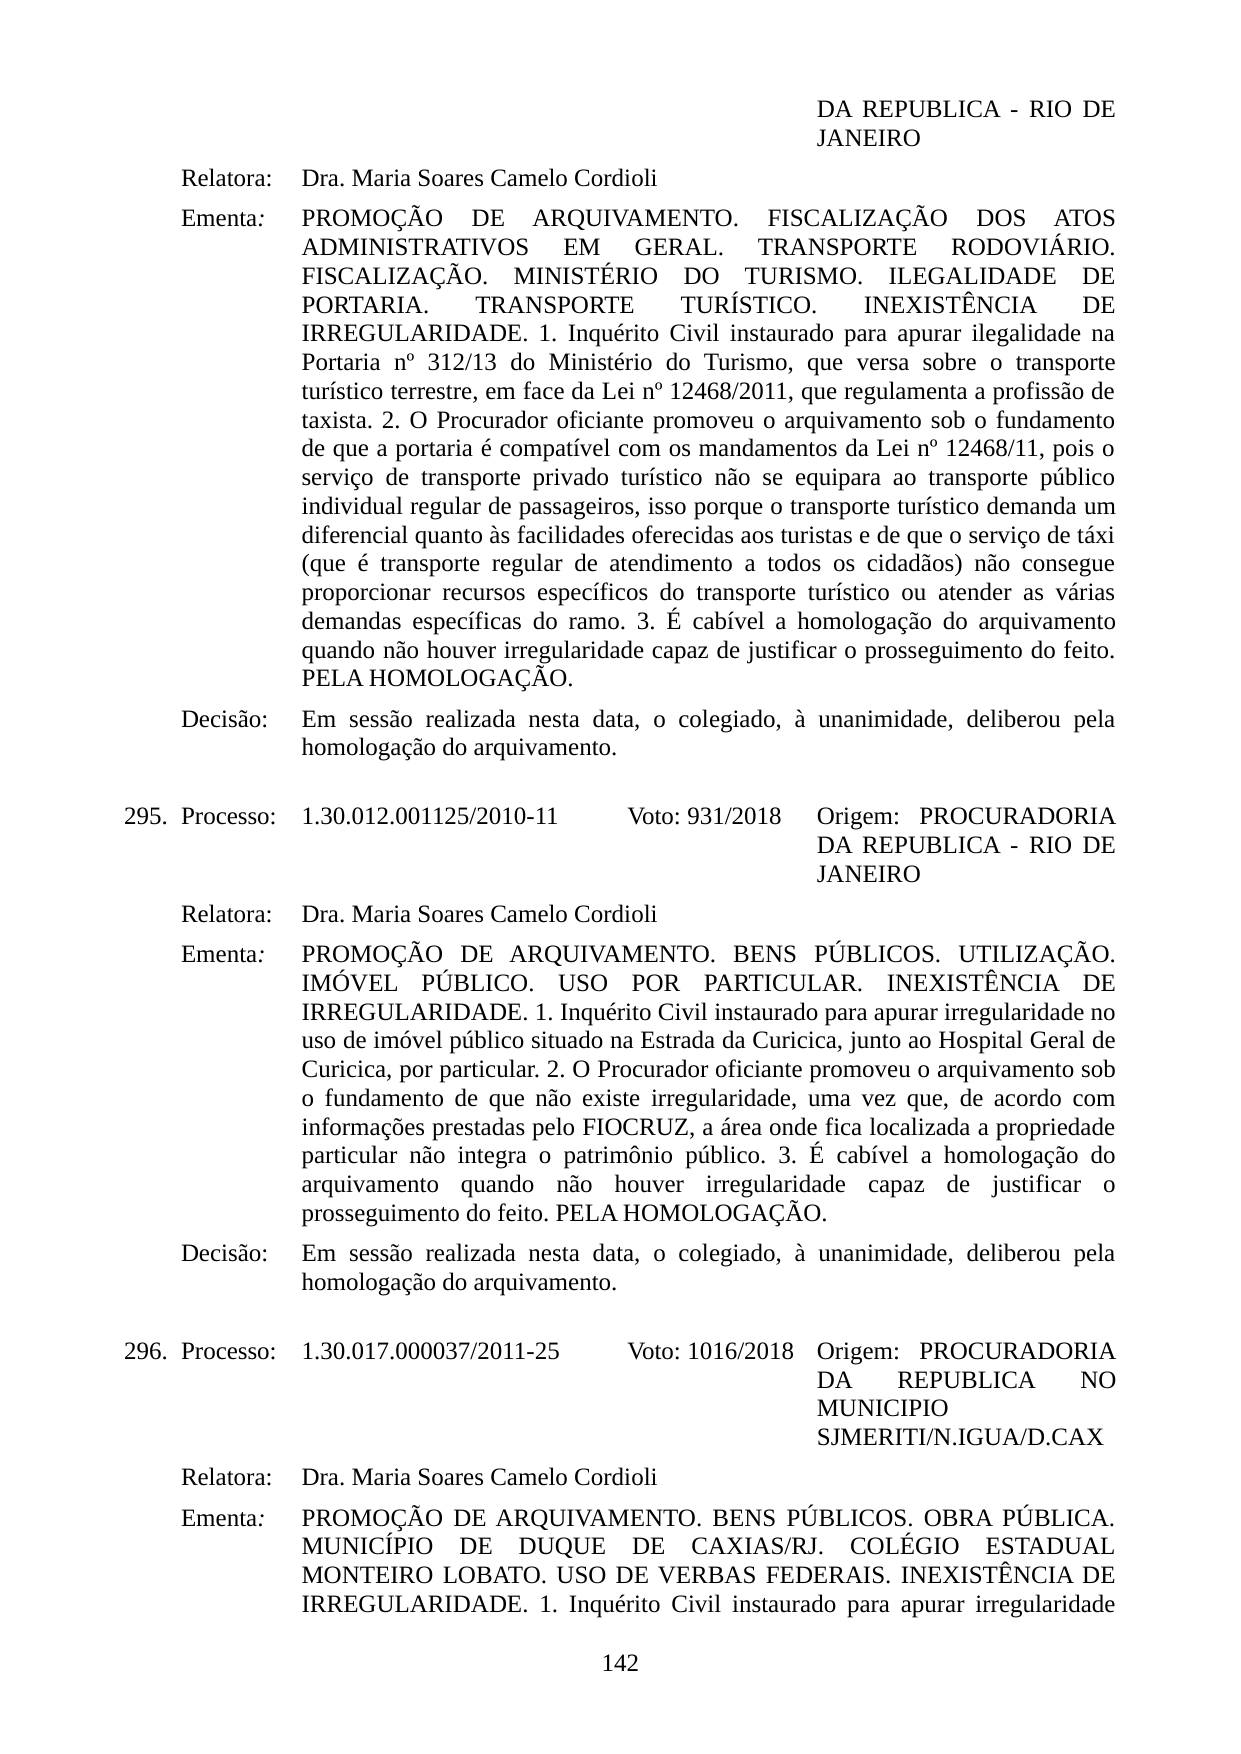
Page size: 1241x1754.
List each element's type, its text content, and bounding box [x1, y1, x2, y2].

table_header 296. [118, 1330, 175, 1457]
table_header [296, 89, 621, 157]
table_header 295. [118, 796, 175, 893]
table_cell [118, 698, 175, 767]
table_header [118, 89, 175, 157]
table_cell Dra. Maria Soares Camelo Cordioli [296, 1457, 1122, 1497]
table_header Origem: PROCURADORIA DA REPUBLICA - RIO DE JANEIRO [811, 796, 1122, 893]
table_cell [118, 1497, 175, 1623]
table_header 1.30.012.001125/2010-11 [296, 796, 621, 893]
table_header Processo: [175, 796, 296, 893]
table_header Voto: 1016/2018 [621, 1330, 811, 1457]
table_header DA REPUBLICA - RIO DE JANEIRO [811, 89, 1122, 157]
table_cell Dra. Maria Soares Camelo Cordioli [296, 893, 1122, 933]
table_header [621, 89, 811, 157]
table_cell [118, 893, 175, 933]
table_cell [118, 1233, 175, 1301]
table_cell PROMOÇÃO DE ARQUIVAMENTO. FISCALIZAÇÃO DOS ATOS ADMINISTRATIVOS EM GERAL. TRANSPORTE RODOVIÁRIO. FISCALIZAÇÃO. MINISTÉRIO DO TURISMO. ILEGALIDADE DE PORTARIA. TRANSPORTE TURÍSTICO. INEXISTÊNCIA DE IRREGULARIDADE. 1. Inquérito Civil instaurado para apurar ilegalidade na Portaria nº 312/13 do Ministério do Turismo, que versa sobre o transporte turístico terrestre, em face da Lei nº 12468/2011, que regulamenta a profissão de taxista. 2. O Procurador oficiante promoveu o arquivamento sob o fundamento de que a portaria é compatível com os mandamentos da Lei nº 12468/11, pois o serviço de transporte privado turístico não se equipara ao transporte público individual regular de passageiros, isso porque o transporte turístico demanda um diferencial quanto às facilidades oferecidas aos turistas e de que o serviço de táxi (que é transporte regular de atendimento a todos os cidadãos) não consegue proporcionar recursos específicos do transporte turístico ou atender as várias demandas específicas do ramo. 3. É cabível a homologação do arquivamento quando não houver irregularidade capaz de justificar o prosseguimento do feito. PELA HOMOLOGAÇÃO. [296, 198, 1122, 698]
table_header Origem: PROCURADORIA DA REPUBLICA NO MUNICIPIO SJMERITI/N.IGUA/D.CAX [811, 1330, 1122, 1457]
table_cell PROMOÇÃO DE ARQUIVAMENTO. BENS PÚBLICOS. UTILIZAÇÃO. IMÓVEL PÚBLICO. USO POR PARTICULAR. INEXISTÊNCIA DE IRREGULARIDADE. 1. Inquérito Civil instaurado para apurar irregularidade no uso de imóvel público situado na Estrada da Curicica, junto ao Hospital Geral de Curicica, por particular. 2. O Procurador oficiante promoveu o arquivamento sob o fundamento de que não existe irregularidade, uma vez que, de acordo com informações prestadas pelo FIOCRUZ, a área onde fica localizada a propriedade particular não integra o patrimônio público. 3. É cabível a homologação do arquivamento quando não houver irregularidade capaz de justificar o prosseguimento do feito. PELA HOMOLOGAÇÃO. [296, 934, 1122, 1232]
table_cell PROMOÇÃO DE ARQUIVAMENTO. BENS PÚBLICOS. OBRA PÚBLICA. MUNICÍPIO DE DUQUE DE CAXIAS/RJ. COLÉGIO ESTADUAL MONTEIRO LOBATO. USO DE VERBAS FEDERAIS. INEXISTÊNCIA DE IRREGULARIDADE. 1. Inquérito Civil instaurado para apurar irregularidade [296, 1497, 1122, 1623]
table_cell Dra. Maria Soares Camelo Cordioli [296, 158, 1122, 198]
table_cell [118, 934, 175, 1232]
table_cell Em sessão realizada nesta data, o colegiado, à unanimidade, deliberou pela homologação do arquivamento. [296, 698, 1122, 767]
table_cell Relatora: [175, 893, 296, 933]
table_cell Relatora: [175, 1457, 296, 1497]
table_cell [118, 198, 175, 698]
table_header Voto: 931/2018 [621, 796, 811, 893]
table_cell [118, 1457, 175, 1497]
table_cell Decisão: [175, 698, 296, 767]
table_cell Ementa: [175, 1497, 296, 1623]
table_cell Relatora: [175, 158, 296, 198]
table_cell Ementa: [175, 934, 296, 1232]
table_cell [118, 158, 175, 198]
table_header [175, 89, 296, 157]
table_cell Ementa: [175, 198, 296, 698]
table_header Processo: [175, 1330, 296, 1457]
table_header 1.30.017.000037/2011-25 [296, 1330, 621, 1457]
table_cell Decisão: [175, 1233, 296, 1301]
table_cell Em sessão realizada nesta data, o colegiado, à unanimidade, deliberou pela homologação do arquivamento. [296, 1233, 1122, 1301]
